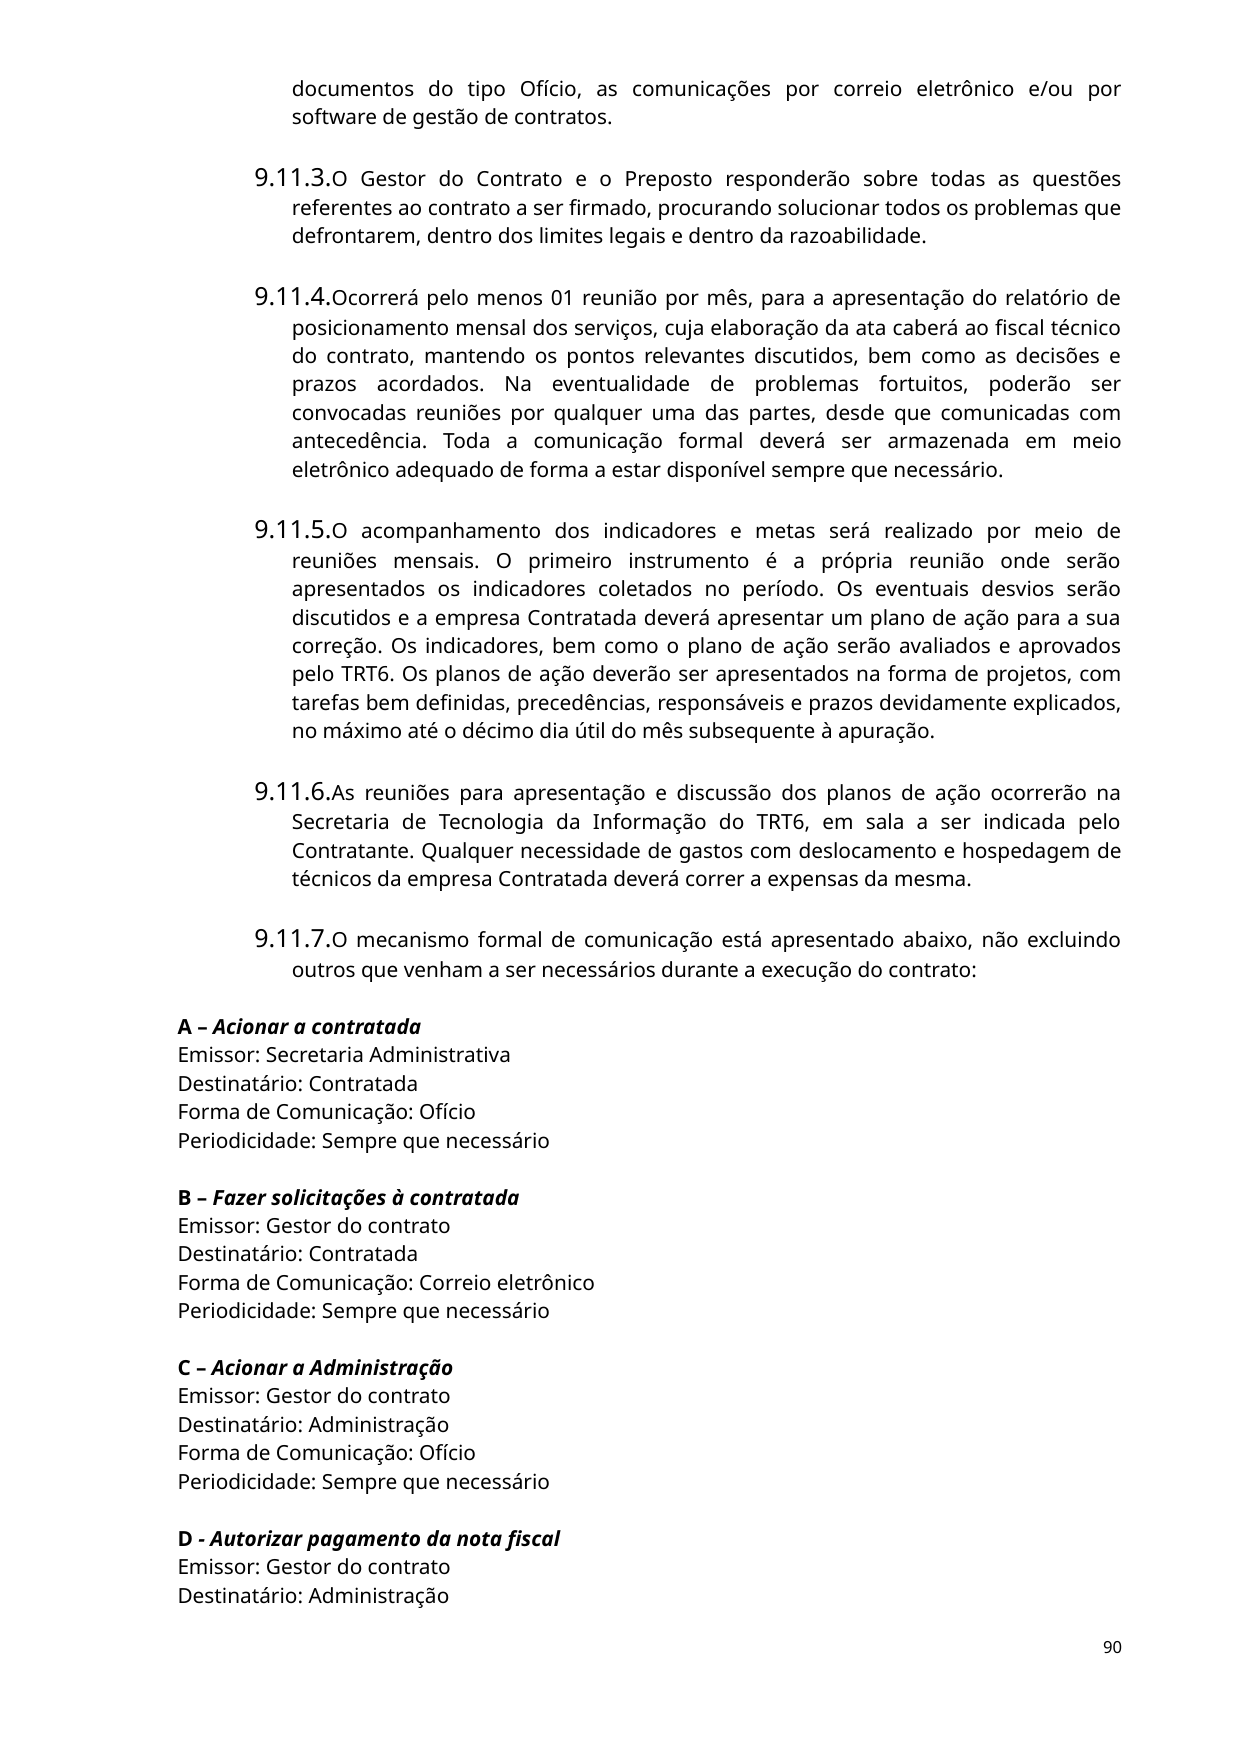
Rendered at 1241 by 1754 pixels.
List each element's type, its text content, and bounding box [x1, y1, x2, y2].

text Destinatário: Administração [177, 1410, 1122, 1438]
text Emissor: Secretaria Administrativa [177, 1040, 1122, 1069]
list documentos do tipo Ofício, as comunicações por correio eletrônico e/ou por software de gestão de contratos. [254, 74, 1122, 131]
text Forma de Comunicação: Ofício [177, 1438, 1122, 1467]
list O acompanhamento dos indicadores e metas será realizado por meio de reuniões mensais. O primeiro instrumento é a própria reunião onde serão apresentados os indicadores coletados no período. Os eventuais desvios serão discutidos e a empresa Contratada deverá apresentar um plano de ação para a sua correção. Os indicadores, bem como o plano de ação serão avaliados e aprovados pelo TRT6. Os planos de ação deverão ser apresentados na forma de projetos, com tarefas bem definidas, precedências, responsáveis e prazos devidamente explicados, no máximo até o décimo dia útil do mês subsequente à apuração. [254, 512, 1122, 745]
text C – Acionar a Administração [177, 1353, 1122, 1382]
text Destinatário: Contratada [177, 1239, 1122, 1268]
text Emissor: Gestor do contrato [177, 1552, 1122, 1581]
text D - Autorizar pagamento da nota fiscal [177, 1524, 1122, 1552]
text Periodicidade: Sempre que necessário [177, 1126, 1122, 1154]
list O mecanismo formal de comunicação está apresentado abaixo, não excluindo outros que venham a ser necessários durante a execução do contrato: [254, 921, 1122, 983]
text Destinatário: Contratada [177, 1069, 1122, 1097]
list As reuniões para apresentação e discussão dos planos de ação ocorrerão na Secretaria de Tecnologia da Informação do TRT6, em sala a ser indicada pelo Contratante. Qualquer necessidade de gastos com deslocamento e hospedagem de técnicos da empresa Contratada deverá correr a expensas da mesma. [254, 773, 1122, 893]
text Destinatário: Administração [177, 1581, 1122, 1609]
text Forma de Comunicação: Correio eletrônico [177, 1268, 1122, 1296]
text B – Fazer solicitações à contratada [177, 1183, 1122, 1211]
text Periodicidade: Sempre que necessário [177, 1296, 1122, 1325]
text A – Acionar a contratada [177, 1012, 1122, 1040]
text Forma de Comunicação: Ofício [177, 1097, 1122, 1126]
text Emissor: Gestor do contrato [177, 1211, 1122, 1239]
list O Gestor do Contrato e o Preposto responderão sobre todas as questões referentes ao contrato a ser firmado, procurando solucionar todos os problemas que defrontarem, dentro dos limites legais e dentro da razoabilidade. [254, 159, 1122, 250]
text Emissor: Gestor do contrato [177, 1382, 1122, 1410]
list Ocorrerá pelo menos 01 reunião por mês, para a apresentação do relatório de posicionamento mensal dos serviços, cuja elaboração da ata caberá ao fiscal técnico do contrato, mantendo os pontos relevantes discutidos, bem como as decisões e prazos acordados. Na eventualidade de problemas fortuitos, poderão ser convocadas reuniões por qualquer uma das partes, desde que comunicadas com antecedência. Toda a comunicação formal deverá ser armazenada em meio eletrônico adequado de forma a estar disponível sempre que necessário. [254, 278, 1122, 483]
text Periodicidade: Sempre que necessário [177, 1467, 1122, 1495]
